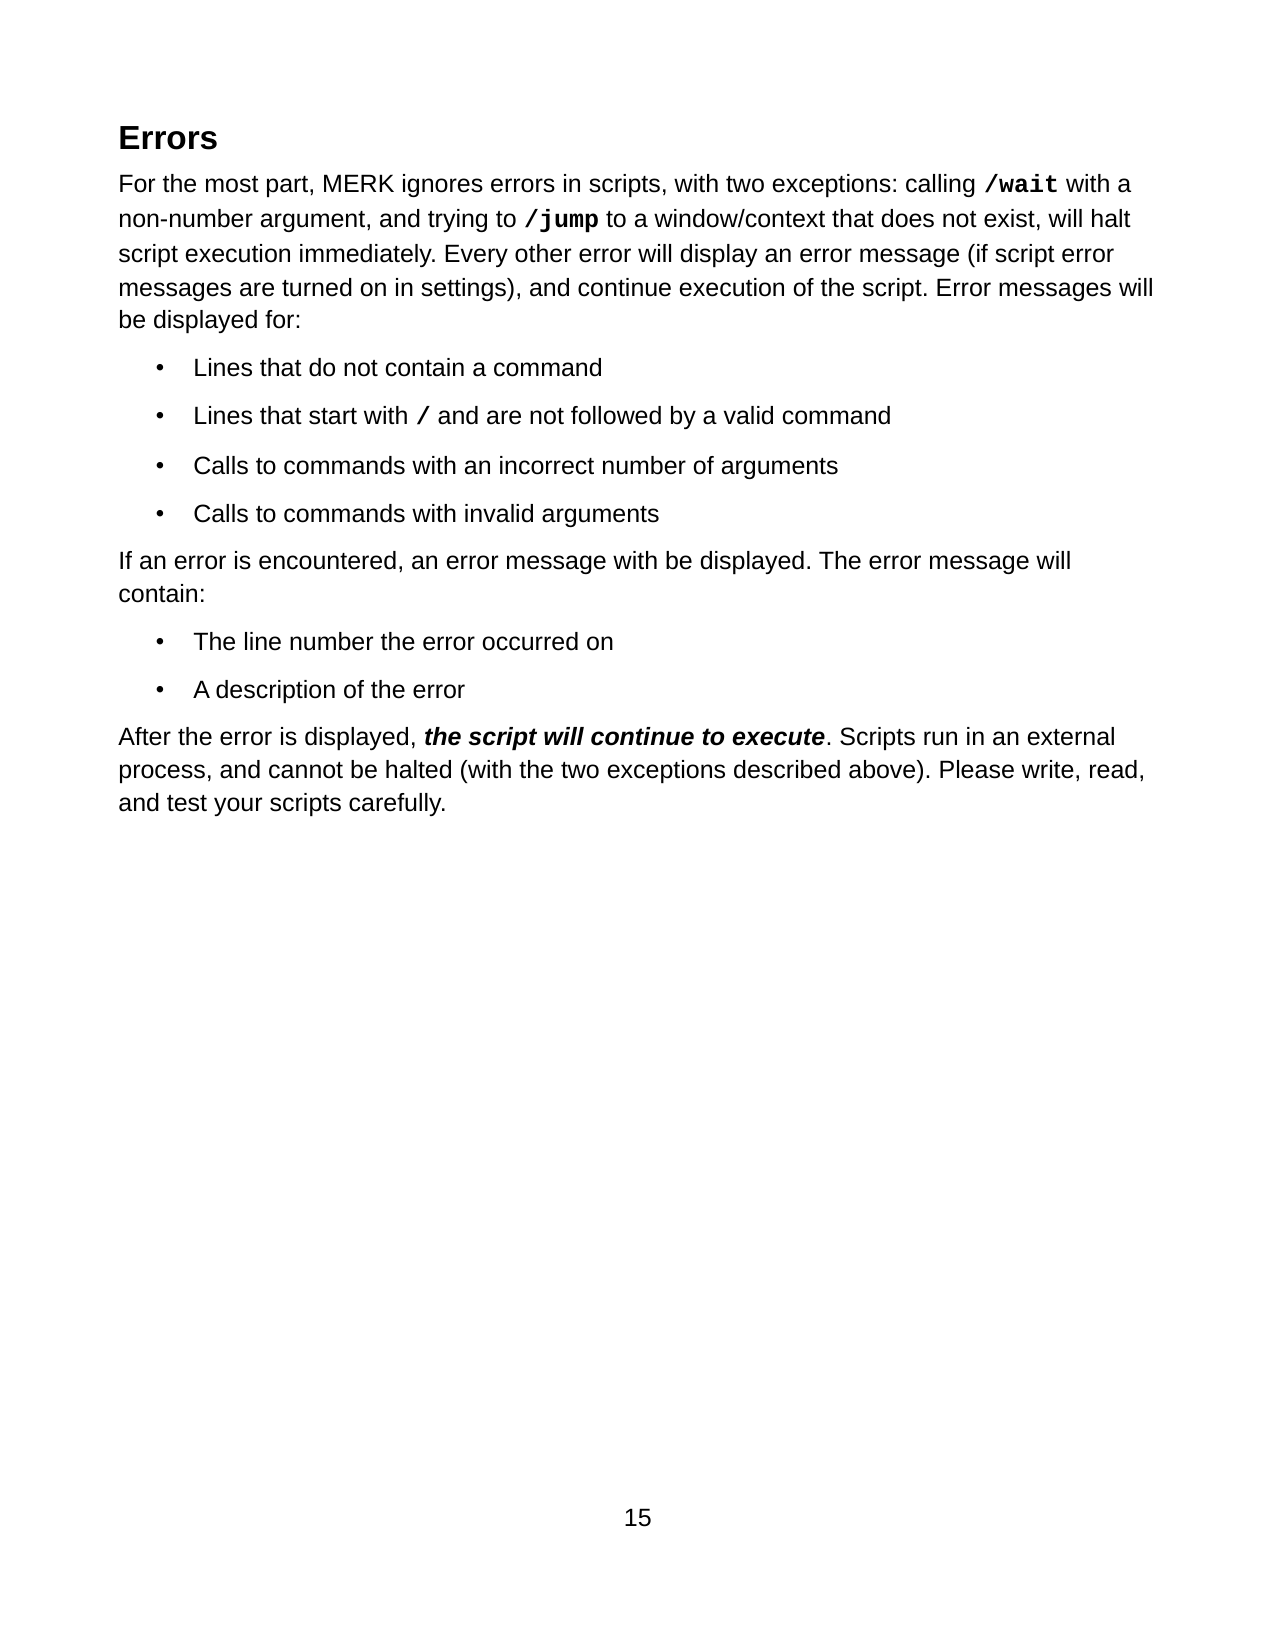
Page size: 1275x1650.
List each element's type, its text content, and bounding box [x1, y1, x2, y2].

subtitle Errors [118, 118, 1157, 157]
list Lines that start with / and are not followed by a valid command [156, 401, 1157, 432]
list Calls to commands with an incorrect number of arguments [156, 451, 1157, 480]
text After the error is displayed, the script will continue to execute. Scripts run in an external process, and cannot be halted (with the two exceptions described above). Please write, read, and test your scripts carefully. [118, 722, 1157, 817]
text If an error is encountered, an error message with be displayed. The error message will contain: [118, 546, 1157, 608]
list A description of the error [156, 675, 1157, 703]
text For the most part, MERK ignores errors in scripts, with two exceptions: calling /wait with a non-number argument, and trying to /jump to a window/context that does not exist, will halt script execution immediately. Every other error will display an error message (if script error messages are turned on in settings), and continue execution of the script. Error messages will be displayed for: [118, 169, 1157, 334]
list The line number the error occurred on [156, 627, 1157, 656]
list Lines that do not contain a command [156, 353, 1157, 382]
list Calls to commands with invalid arguments [156, 499, 1157, 527]
